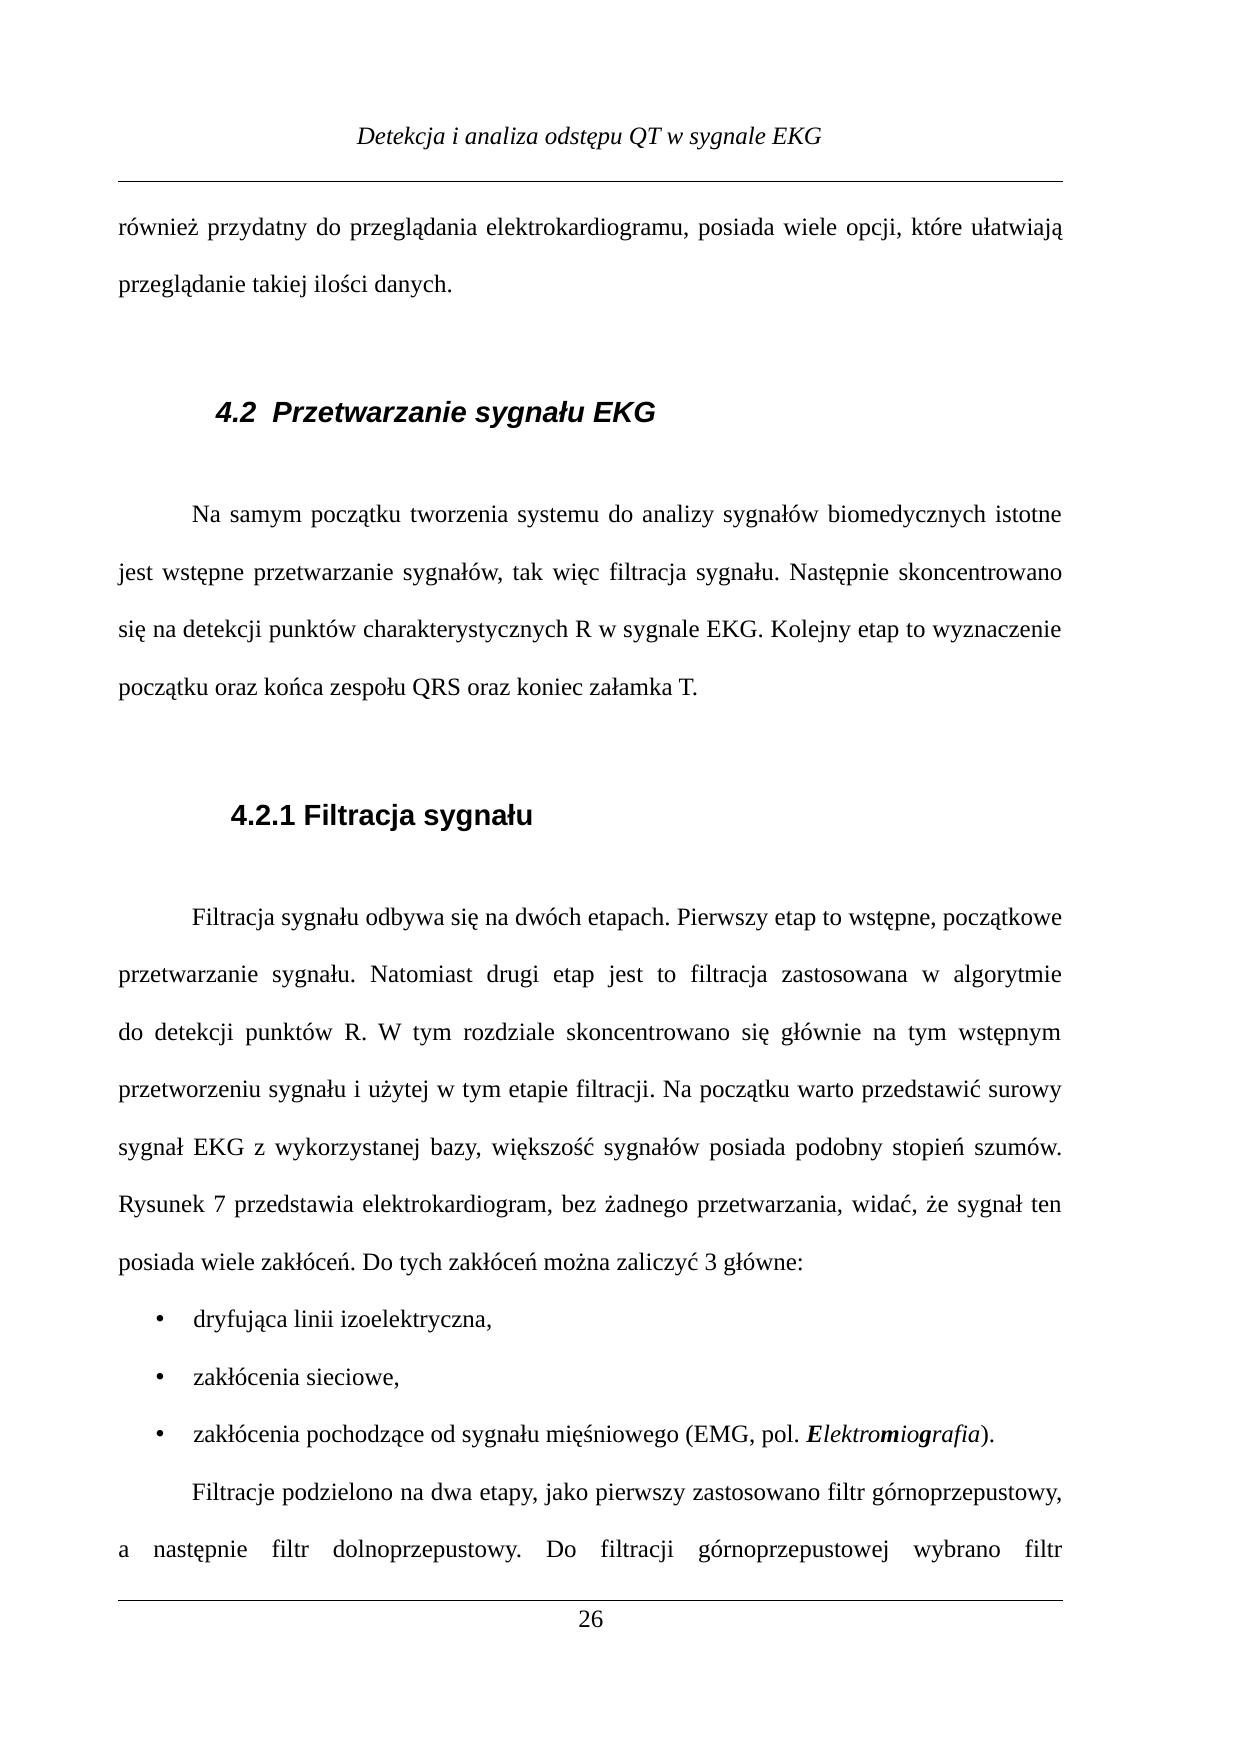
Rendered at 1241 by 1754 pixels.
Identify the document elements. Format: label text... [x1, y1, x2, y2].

list dryfująca linii izoelektryczna, [156, 1290, 1063, 1333]
text również przydatny do przeglądania elektrokardiogramu, posiada wiele opcji, które ułatwiają przeglądanie takiej ilości danych. [118, 212, 1063, 298]
subtitle 4.2 Przetwarzanie sygnału EKG [156, 395, 1063, 429]
subtitle 4.2.1 Filtracja sygnału [156, 798, 1063, 831]
text Filtracje podzielono na dwa etapy, jako pierwszy zastosowano filtr górnoprzepustowy, a następnie filtr dolnoprzepustowy. Do filtracji górnoprzepustowej wybrano filtr [118, 1463, 1063, 1563]
list zakłócenia sieciowe, [156, 1348, 1063, 1391]
text Filtracja sygnału odbywa się na dwóch etapach. Pierwszy etap to wstępne, początkowe przetwarzanie sygnału. Natomiast drugi etap jest to filtracja zastosowana w algorytmie do detekcji punktów R. W tym rozdziale skoncentrowano się głównie na tym wstępnym przetworzeniu sygnału i użytej w tym etapie filtracji. Na początku warto przedstawić surowy sygnał EKG z wykorzystanej bazy, większość sygnałów posiada podobny stopień szumów. Rysunek 7 przedstawia elektrokardiogram, bez żadnego przetwarzania, widać, że sygnał ten posiada wiele zakłóceń. Do tych zakłóceń można zaliczyć 3 główne: [118, 888, 1063, 1276]
list zakłócenia pochodzące od sygnału mięśniowego (EMG, pol. Elektromiografia). [156, 1405, 1063, 1448]
text Na samym początku tworzenia systemu do analizy sygnałów biomedycznych istotne jest wstępne przetwarzanie sygnałów, tak więc filtracja sygnału. Następnie skoncentrowano się na detekcji punktów charakterystycznych R w sygnale EKG. Kolejny etap to wyznaczenie początku oraz końca zespołu QRS oraz koniec załamka T. [118, 485, 1063, 701]
